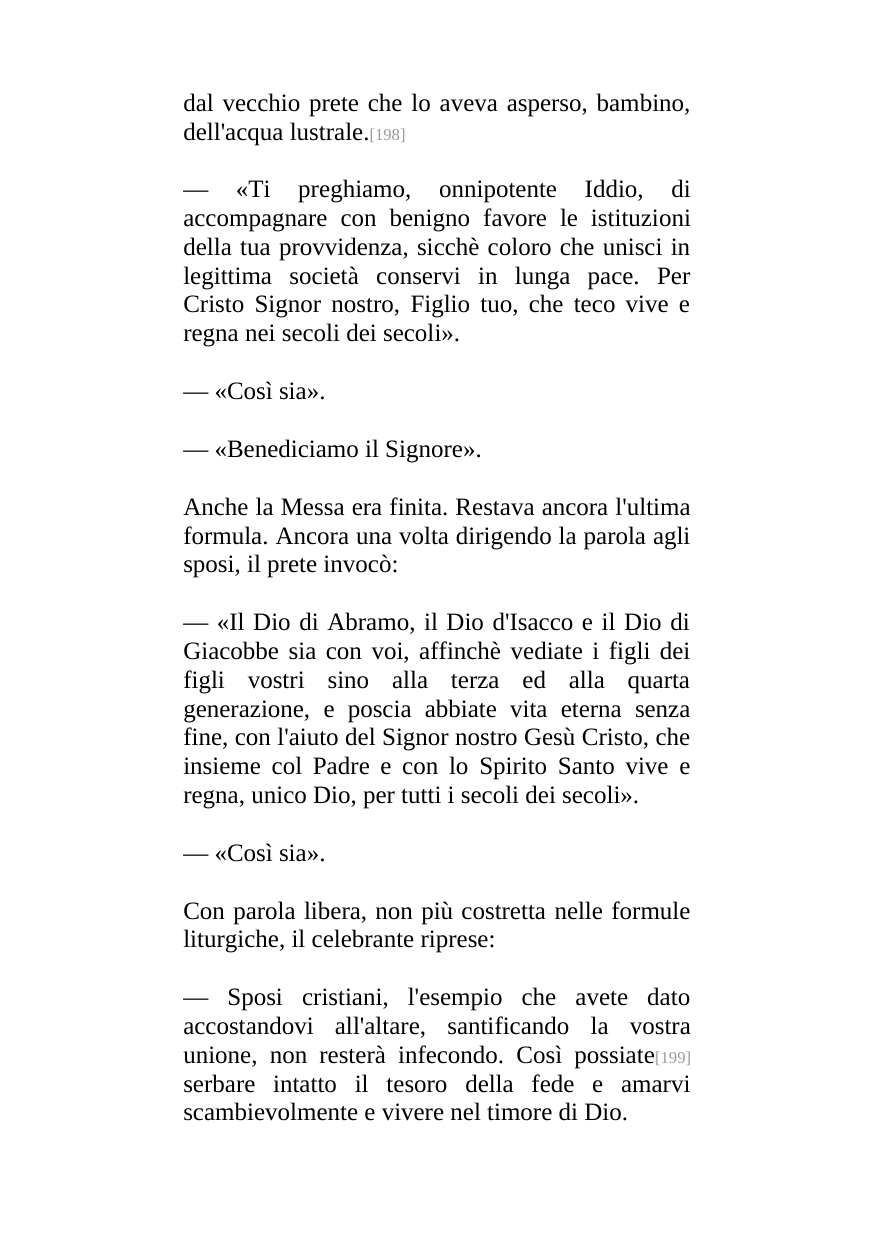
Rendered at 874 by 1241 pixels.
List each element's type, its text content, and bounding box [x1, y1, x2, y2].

text — Sposi cristiani, l'esempio che avete dato accostandovi all'altare, santificando la vostra unione, non resterà infecondo. Così possiate[199] serbare intatto il tesoro della fede e amarvi scambievolmente e vivere nel timore di Dio. [183, 982, 691, 1126]
text — «Così sia». [183, 376, 691, 405]
text Anche la Messa era finita. Restava ancora l'ultima formula. Ancora una volta dirigendo la parola agli sposi, il prete invocò: [183, 492, 691, 578]
text dal vecchio prete che lo aveva asperso, bambino, dell'acqua lustrale.[198] [183, 88, 691, 145]
text — «Così sia». [183, 838, 691, 867]
text — «Ti preghiamo, onnipotente Iddio, di accompagnare con benigno favore le istituzioni della tua provvidenza, sicchè coloro che unisci in legittima società conservi in lunga pace. Per Cristo Signor nostro, Figlio tuo, che teco vive e regna nei secoli dei secoli». [183, 174, 691, 347]
text — «Benediciamo il Signore». [183, 434, 691, 463]
text Con parola libera, non più costretta nelle formule liturgiche, il celebrante riprese: [183, 896, 691, 953]
text — «Il Dio di Abramo, il Dio d'Isacco e il Dio di Giacobbe sia con voi, affinchè vediate i figli dei figli vostri sino alla terza ed alla quarta generazione, e poscia abbiate vita eterna senza fine, con l'aiuto del Signor nostro Gesù Cristo, che insieme col Padre e con lo Spirito Santo vive e regna, unico Dio, per tutti i secoli dei secoli». [183, 607, 691, 809]
